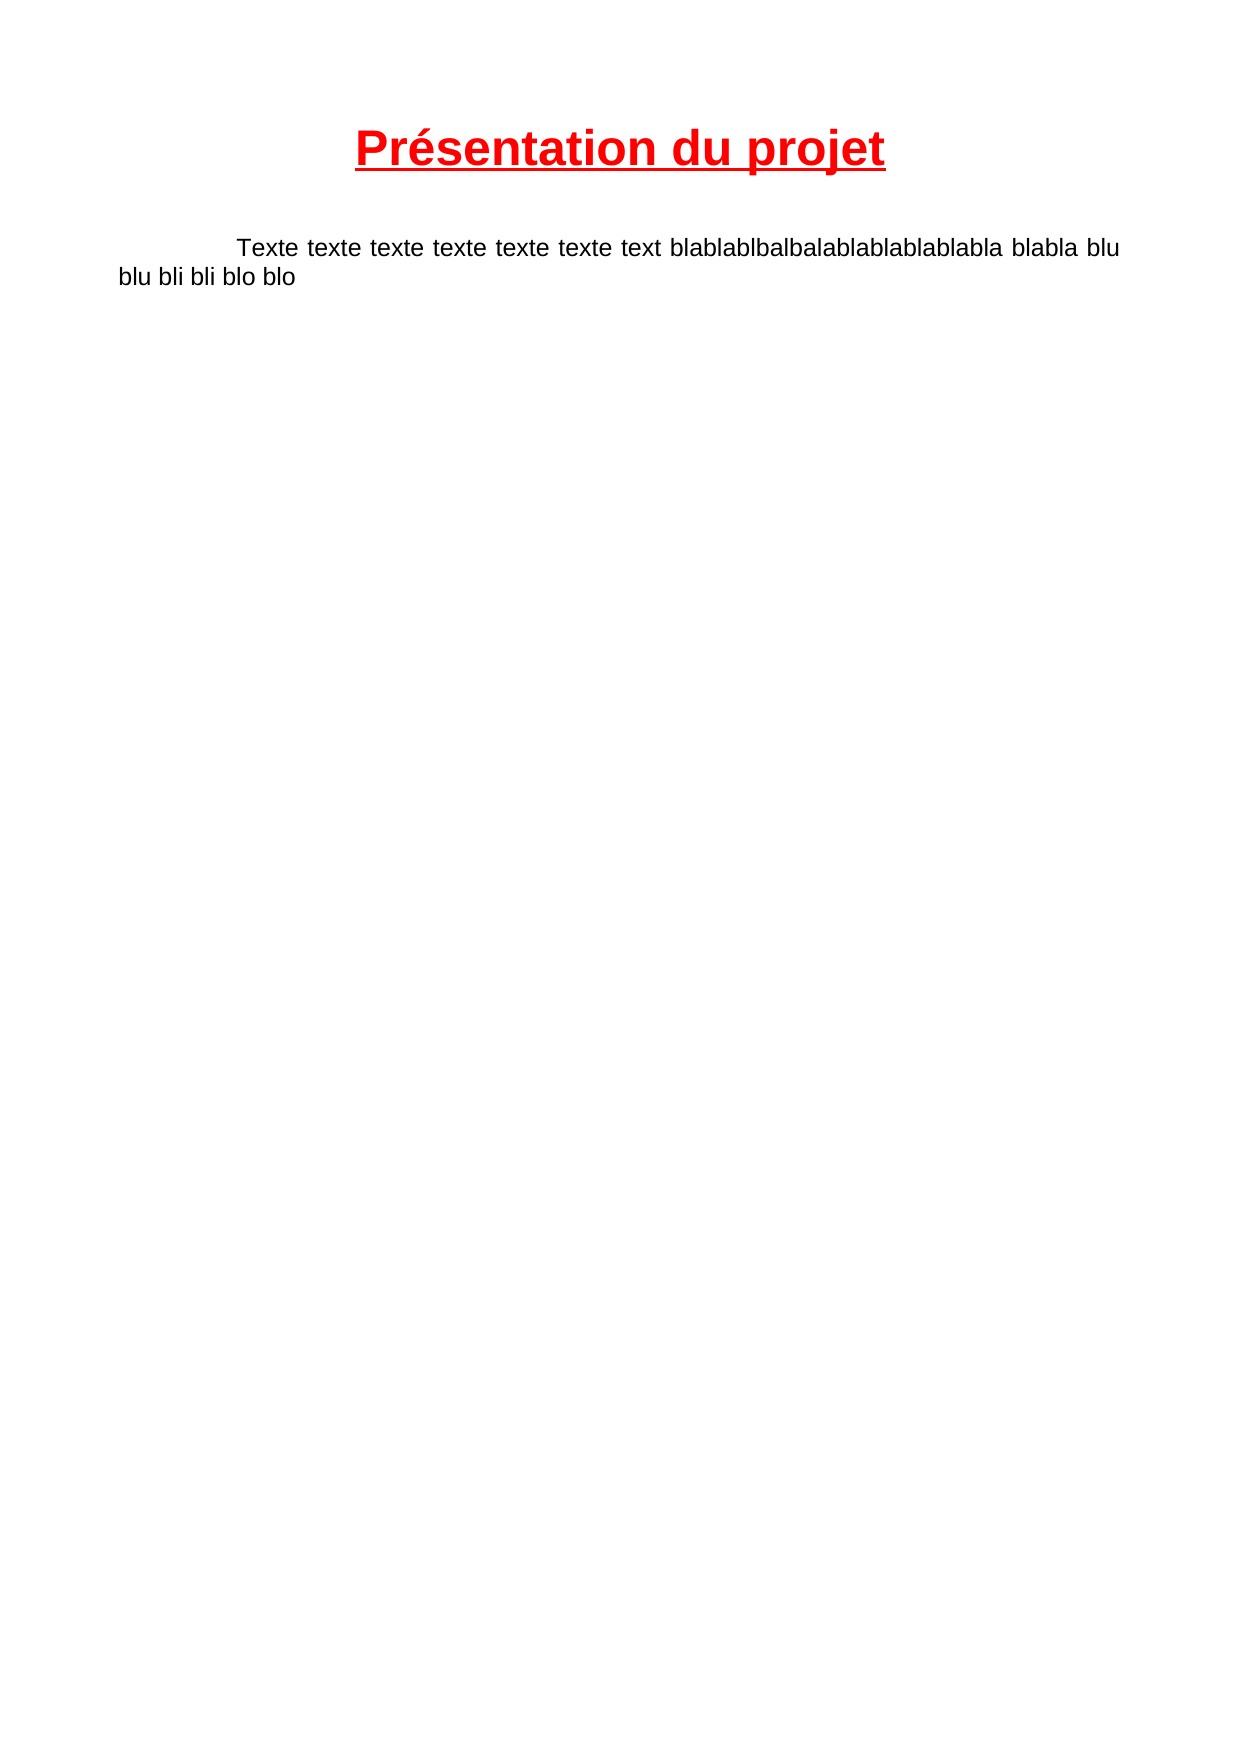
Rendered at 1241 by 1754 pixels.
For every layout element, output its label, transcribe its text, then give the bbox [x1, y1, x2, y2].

text Texte texte texte texte texte texte text blablablbalbalablablablablabla blabla blu blu bli bli blo blo [118, 233, 1122, 291]
text Présentation du projet [118, 118, 1122, 176]
